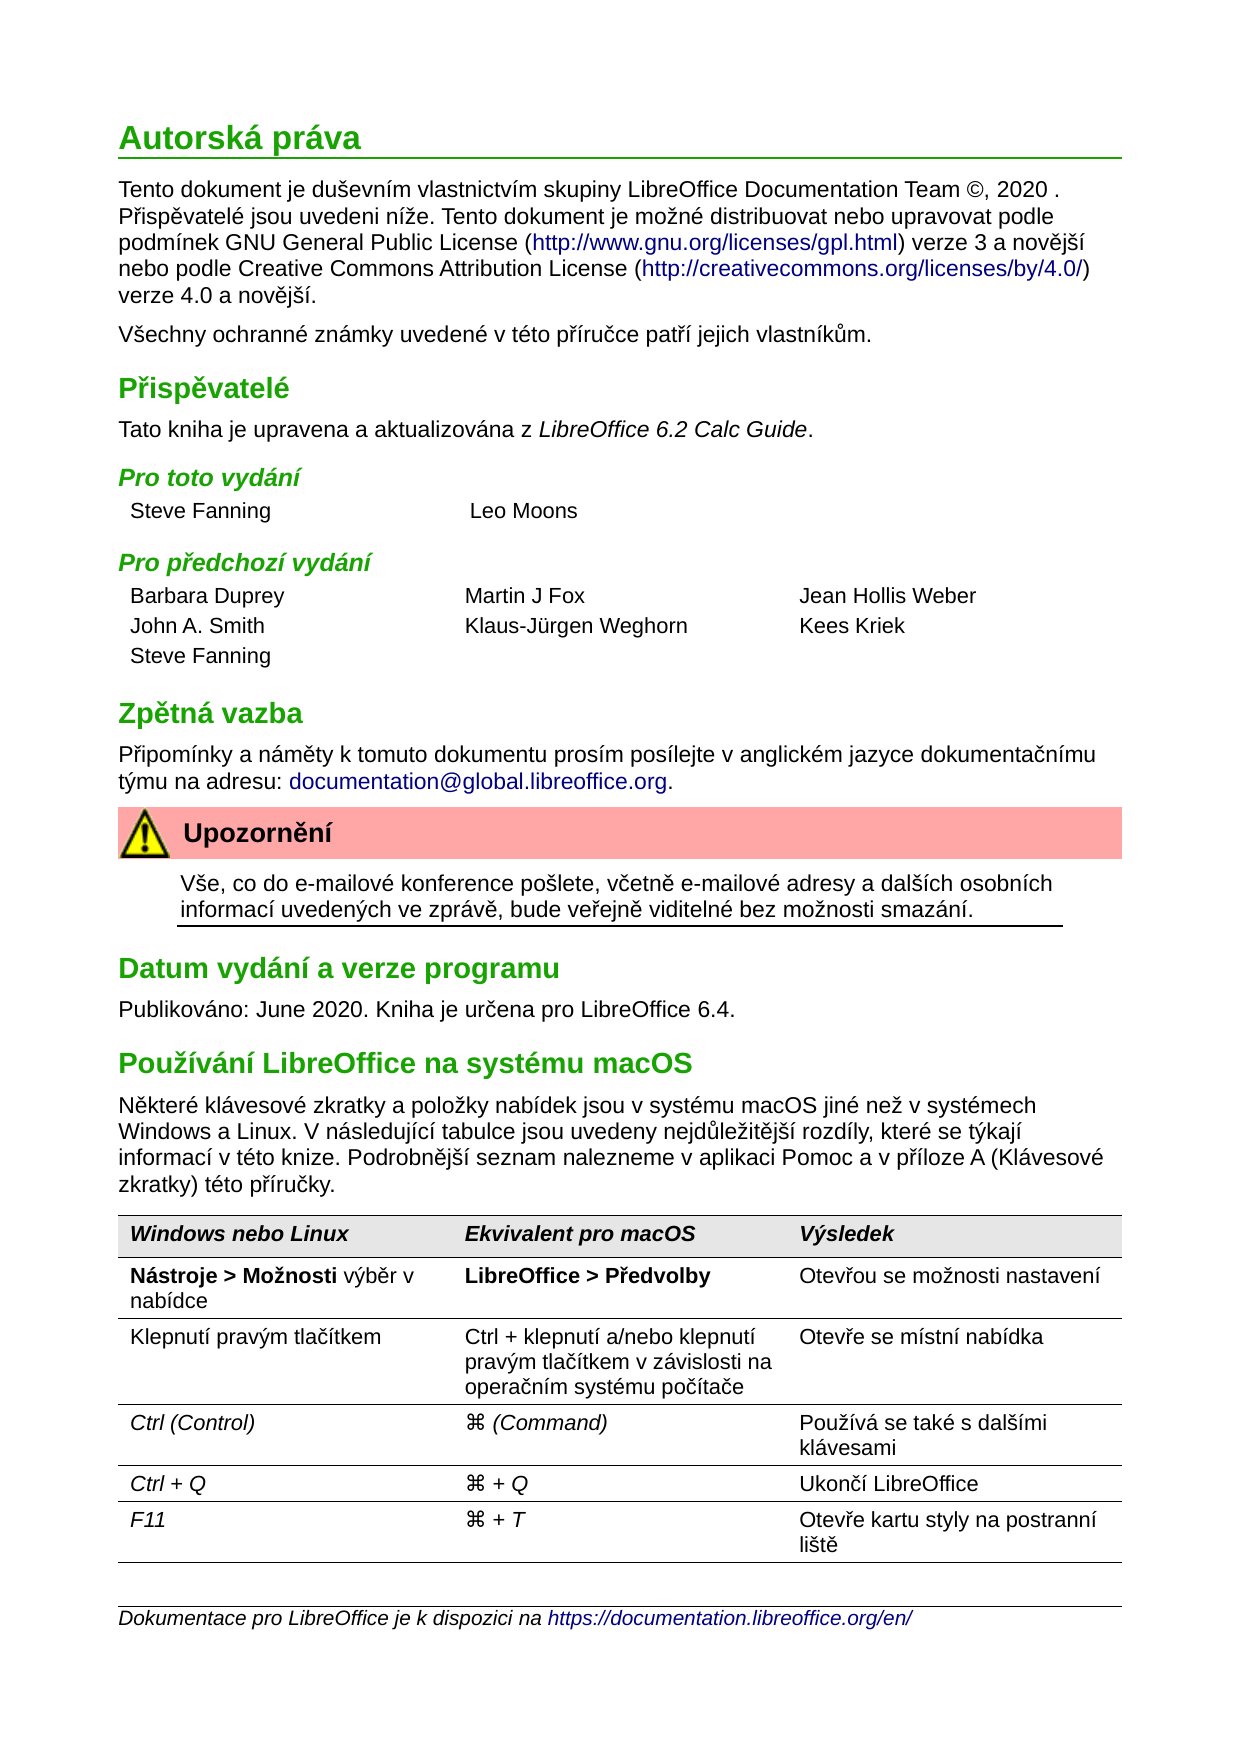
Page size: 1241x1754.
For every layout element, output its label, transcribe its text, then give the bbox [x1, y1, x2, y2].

table_cell Steve Fanning [118, 643, 453, 672]
table_header Ekvivalent pro macOS [453, 1216, 787, 1257]
subtitle Pro předchozí vydání [118, 548, 1122, 577]
text Tento dokument je duševním vlastnictvím skupiny LibreOffice Documentation Team ©, 2020 . Přispěvatelé jsou uvedeni níže. Tento dokument je možné distribuovat nebo upravovat podle podmínek GNU General Public License (http://www.gnu.org/licenses/gpl.html) verze 3 a novější nebo podle Creative Commons Attribution License (http://creativecommons.org/licenses/by/4.0/) verze 4.0 a novější. [118, 176, 1122, 308]
table_cell F11 [118, 1502, 453, 1562]
text Tato kniha je upravena a aktualizována z LibreOffice 6.2 Calc Guide. [118, 416, 1122, 442]
table_cell Nástroje > Možnosti výběr v nabídce [118, 1258, 453, 1318]
text Publikováno: červen 2020. Kniha je určena pro LibreOffice 6.4. [118, 996, 1122, 1023]
table_header Steve Fanning [118, 498, 458, 527]
subtitle Přispěvatelé [118, 371, 1122, 404]
table_header Windows nebo Linux [118, 1216, 453, 1257]
table_cell [788, 643, 1122, 672]
text Připomínky a náměty k tomuto dokumentu prosím posílejte v anglickém jazyce dokumentačnímu týmu na adresu: documentation@global.libreoffice.org. [118, 741, 1122, 794]
table_cell Otevře kartu styly na postranní liště [787, 1502, 1122, 1562]
table_cell ⌘ + Q [453, 1466, 787, 1501]
subtitle Autorská práva [118, 118, 1122, 157]
picture [119, 807, 170, 858]
table_cell Ctrl + klepnutí a/nebo klepnutí pravým tlačítkem v závislosti na operačním systému počítače [453, 1319, 787, 1404]
table_cell LibreOffice > Předvolby [453, 1258, 787, 1318]
table_cell ⌘ (Command) [453, 1405, 787, 1465]
text Vše, co do e-mailové konference pošlete, včetně e-mailové adresy a dalších osobních informací uvedených ve zprávě, bude veřejně viditelné bez možnosti smazání. [177, 866, 1063, 925]
table_header Jean Hollis Weber [788, 583, 1122, 613]
table_cell Klepnutí pravým tlačítkem [118, 1319, 453, 1404]
table_cell Ukončí LibreOffice [787, 1466, 1122, 1501]
table_header [789, 498, 1122, 527]
subtitle Pro toto vydání [118, 463, 1122, 492]
table_cell Kees Kriek [788, 613, 1122, 643]
table_cell Otevře se místní nabídka [787, 1319, 1122, 1404]
table_cell John A. Smith [118, 613, 453, 643]
subtitle Zpětná vazba [118, 696, 1122, 730]
table_cell Klaus-Jürgen Weghorn [453, 613, 787, 643]
table_cell Ctrl + Q [118, 1466, 453, 1501]
subtitle Používání LibreOffice na systému macOS [118, 1046, 1122, 1080]
text Některé klávesové zkratky a položky nabídek jsou v systému macOS jiné než v systémech Windows a Linux. V následující tabulce jsou uvedeny nejdůležitější rozdíly, které se týkají informací v této knize. Podrobnější seznam nalezneme v aplikaci Pomoc a v příloze A (Klávesové zkratky) této příručky. [118, 1092, 1122, 1197]
table_header Barbara Duprey [118, 583, 453, 613]
table_cell [453, 643, 787, 672]
table_header Leo Moons [458, 498, 789, 527]
table_cell Používá se také s dalšími klávesami [787, 1405, 1122, 1465]
table_cell Otevřou se možnosti nastavení [787, 1258, 1122, 1318]
table_header Martin J Fox [453, 583, 787, 613]
text Všechny ochranné známky uvedené v této příručce patří jejich vlastníkům. [118, 321, 1122, 347]
table_header Výsledek [787, 1216, 1122, 1257]
subtitle Datum vydání a verze programu [118, 951, 1122, 984]
table_cell Ctrl (Control) [118, 1405, 453, 1465]
subtitle Upozornění [118, 814, 1122, 855]
table_cell ⌘ + T [453, 1502, 787, 1562]
